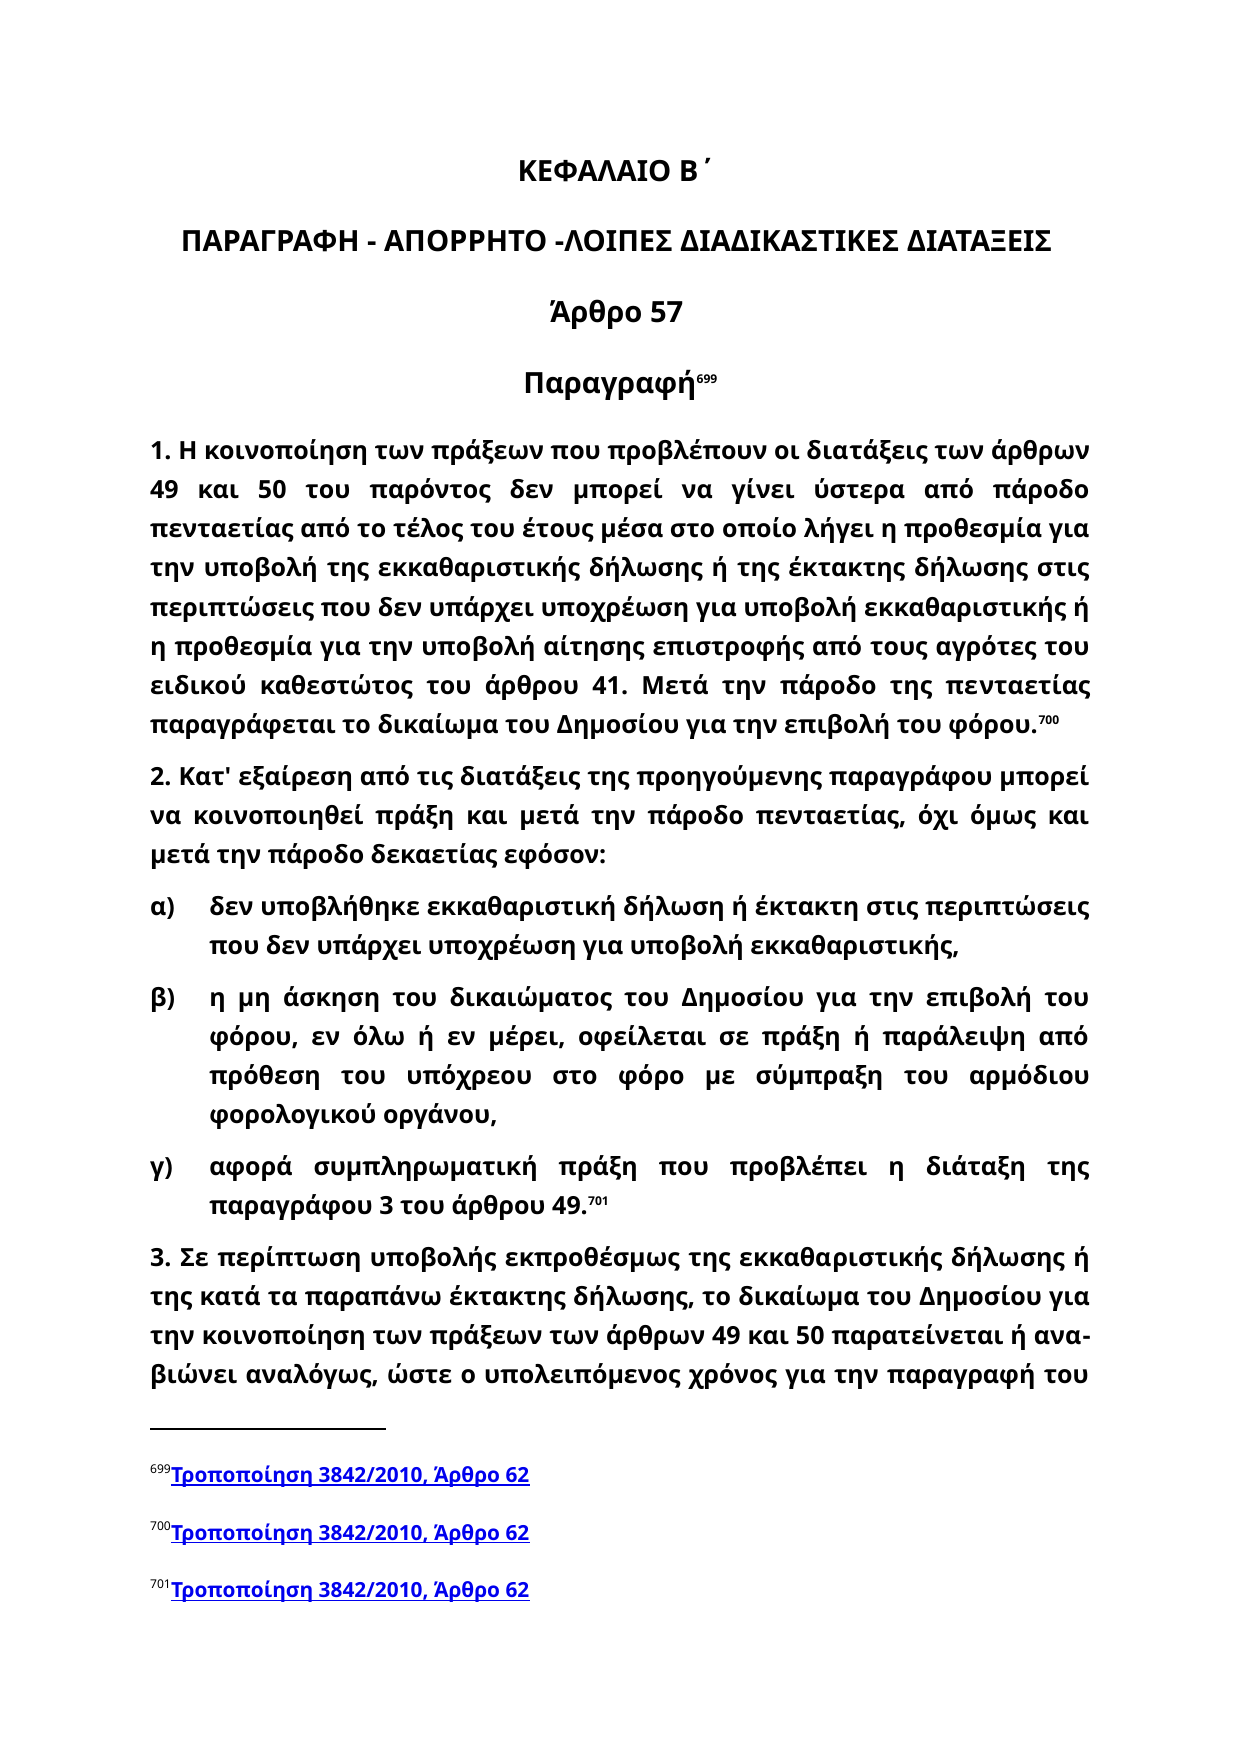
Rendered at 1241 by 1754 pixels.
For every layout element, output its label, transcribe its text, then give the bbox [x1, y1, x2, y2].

list α) δεν υποβλήθηκε εκκαθαριστική δήλωση ή έκτακτη στις περιπτώσεις που δεν υπάρχει υποχρέωση για υπο­βολή εκκαθαριστικής, [150, 888, 1090, 962]
text 1. Η κοινοποίηση των πράξεων που προβλέπουν οι δια­τάξεις των άρθρων 49 και 50 του παρόντος δεν μπορεί να γίνει ύστερα από πάροδο πενταετίας από το τέλος του έτους μέσα στο οποίο λήγει η προθεσμία για την υ­ποβολή της εκκαθαριστικής δήλωσης ή της έκτακτης δήλωσης στις περιπτώσεις που δεν υπάρχει υποχρέωση για υποβολή εκκαθαριστικής ή η προθεσμία για την υπο­βολή αίτησης επιστροφής από τους αγρότες του ειδικού καθεστώτος του άρθρου 41. Μετά την πάροδο της πε­νταετίας παραγράφεται το δικαίωμα του Δημοσίου για την επιβολή του φόρου. [150, 432, 1090, 741]
list γ) αφορά συμπληρωματική πράξη που προβλέπει η διάταξη της παραγράφου 3 του άρθρου 49. [150, 1148, 1090, 1222]
text 3. Σε περίπτωση υποβολής εκπροθέσμως της εκκαθα­ριστικής δήλωσης ή της κατά τα παραπάνω έκτακτης δή­λωσης, το δικαίωμα του Δημοσίου για την κοινοποίηση των πράξεων των άρθρων 49 και 50 παρατείνεται ή ανα­βιώνει αναλόγως, ώστε ο υπολειπόμενος χρόνος για την παραγραφή του [150, 1239, 1090, 1391]
subtitle Άρθρο 57 [150, 291, 1090, 331]
text 2. Κατ' εξαίρεση από τις διατάξεις της προηγούμενης παραγράφου μπορεί να κοινοποιηθεί πράξη και μετά την πάροδο πενταετίας, όχι όμως και μετά την πάροδο δεκα­ετίας εφόσον: [150, 758, 1090, 871]
subtitle ΚΕΦΑΛΑΙΟ Β΄ [150, 150, 1090, 190]
text Τροποποίηση 3842/2010, Άρθρο 62 [150, 1518, 1090, 1546]
text Τροποποίηση 3842/2010, Άρθρο 62 [150, 1576, 1090, 1604]
subtitle ΠΑΡΑΓΡΑΦΗ - ΑΠΟΡΡΗΤΟ -ΛΟΙΠΕΣ ΔΙΑΔΙΚΑΣΤΙΚΕΣ ΔΙΑΤΑΞΕΙΣ [150, 221, 1090, 260]
list β) η μη άσκηση του δικαιώματος του Δημοσίου για την επιβολή του φόρου, εν όλω ή εν μέρει, οφείλεται σε πράξη ή παράλειψη από πρόθεση του υπόχρεου στο φό­ρο με σύμπραξη του αρμόδιου φορολογικού οργάνου, [150, 979, 1090, 1131]
subtitle Παραγραφή [150, 362, 1090, 402]
text Τροποποίηση 3842/2010, Άρθρο 62 [150, 1460, 1090, 1489]
